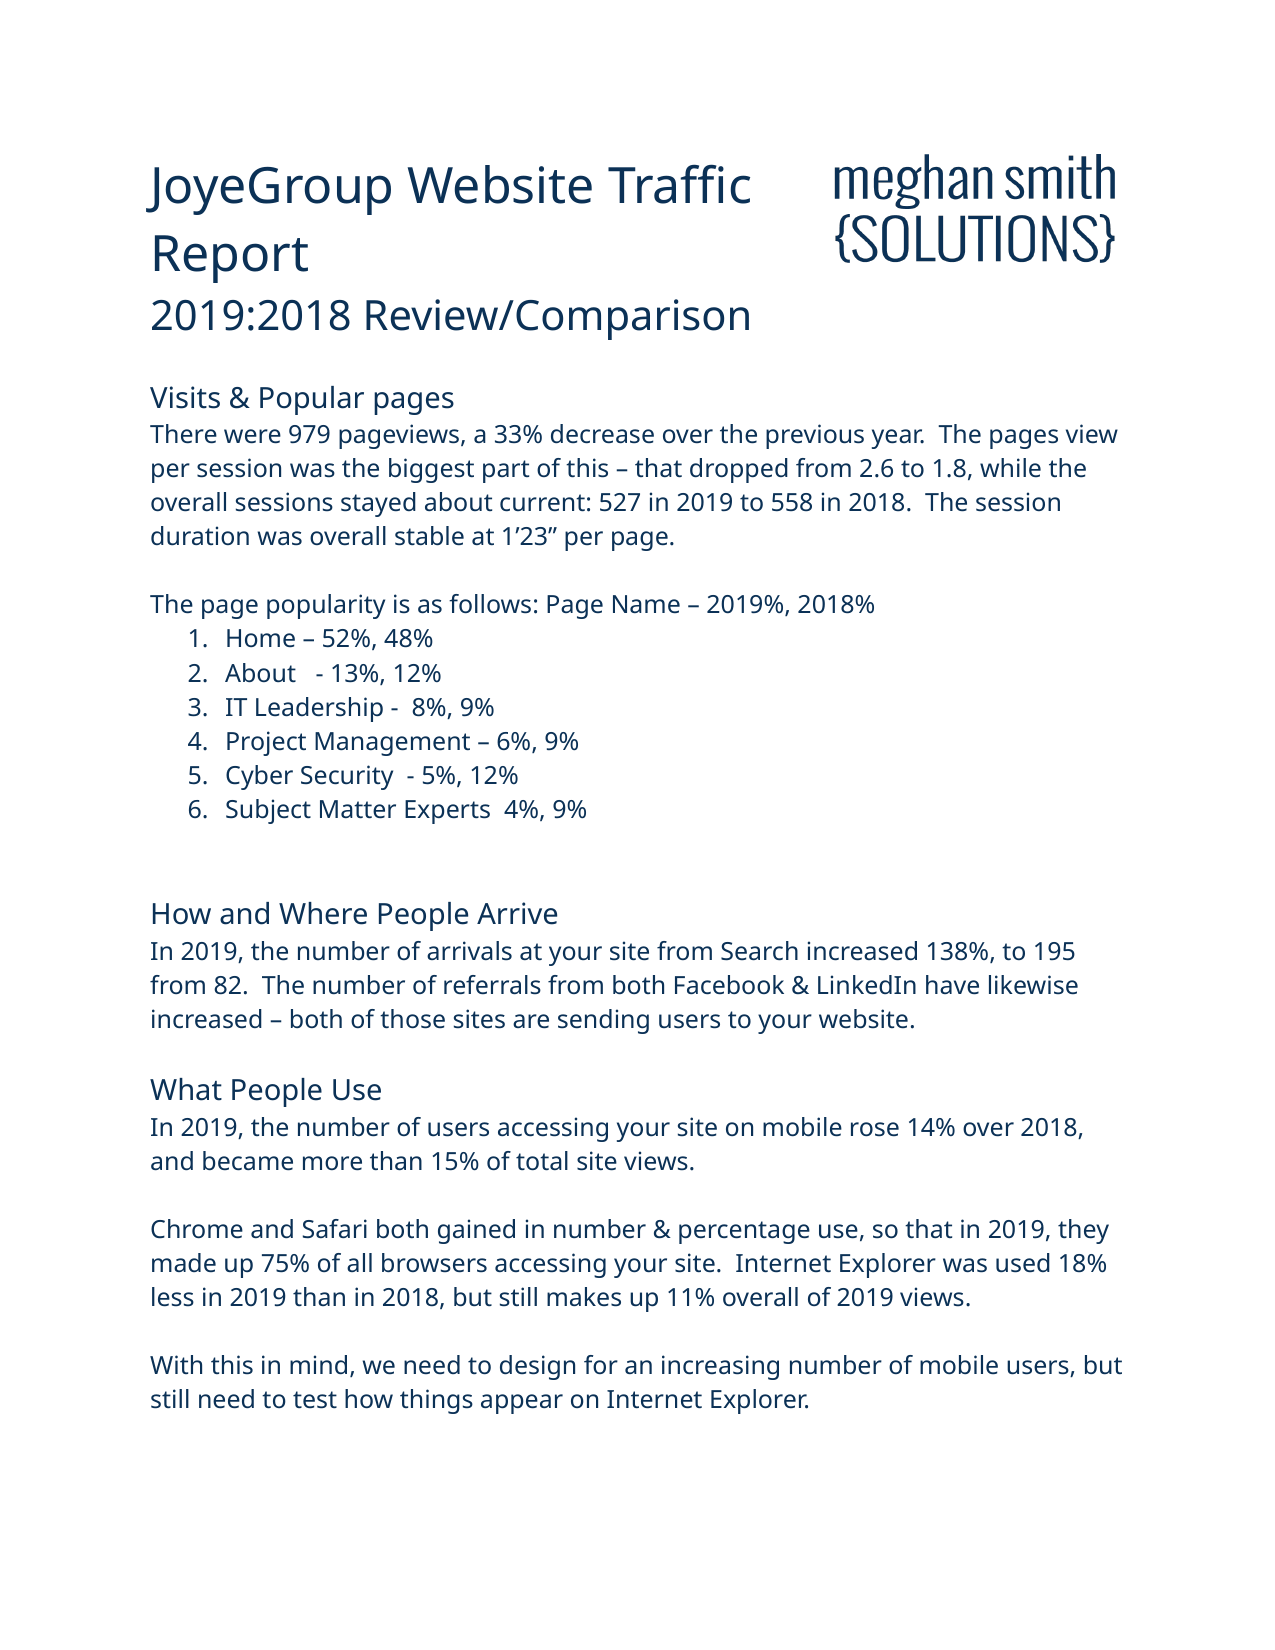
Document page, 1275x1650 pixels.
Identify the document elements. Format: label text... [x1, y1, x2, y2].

text The page popularity is as follows: Page Name – 2019%, 2018% [150, 587, 1125, 621]
text There were 979 pageviews, a 33% decrease over the previous year. The pages view per session was the biggest part of this – that dropped from 2.6 to 1.8, while the overall sessions stayed about current: 527 in 2019 to 558 in 2018. The session duration was overall stable at 1’23” per page. [150, 417, 1125, 553]
list Home – 52%, 48% [187, 621, 1125, 655]
text What People Use [150, 1069, 1125, 1109]
text JoyeGroup Website Traffic Report [150, 269, 1125, 286]
text Chrome and Safari both gained in number & percentage use, so that in 2019, they made up 75% of all browsers accessing your site. Internet Explorer was used 18% less in 2019 than in 2018, but still makes up 11% overall of 2019 views. [150, 1211, 1125, 1314]
text How and Where People Arrive [150, 894, 1125, 933]
list Cyber Security - 5%, 12% [187, 757, 1125, 791]
text In 2019, the number of arrivals at your site from Search increased 138%, to 195 from 82. The number of referrals from both Facebook & LinkedIn have likewise increased – both of those sites are sending users to your website. [150, 933, 1125, 1036]
text Visits & Popular pages [150, 377, 1125, 417]
list IT Leadership - 8%, 9% [187, 689, 1125, 723]
list About - 13%, 12% [187, 655, 1125, 689]
text In 2019, the number of users accessing your site on mobile rose 14% over 2018, and became more than 15% of total site views. [150, 1109, 1125, 1177]
text 2019:2018 Review/Comparison [150, 286, 1125, 343]
list Subject Matter Experts 4%, 9% [187, 791, 1125, 826]
picture [827, 150, 1122, 269]
list Project Management – 6%, 9% [187, 723, 1125, 757]
text With this in mind, we need to design for an increasing number of mobile users, but still need to test how things appear on Internet Explorer. [150, 1348, 1125, 1416]
